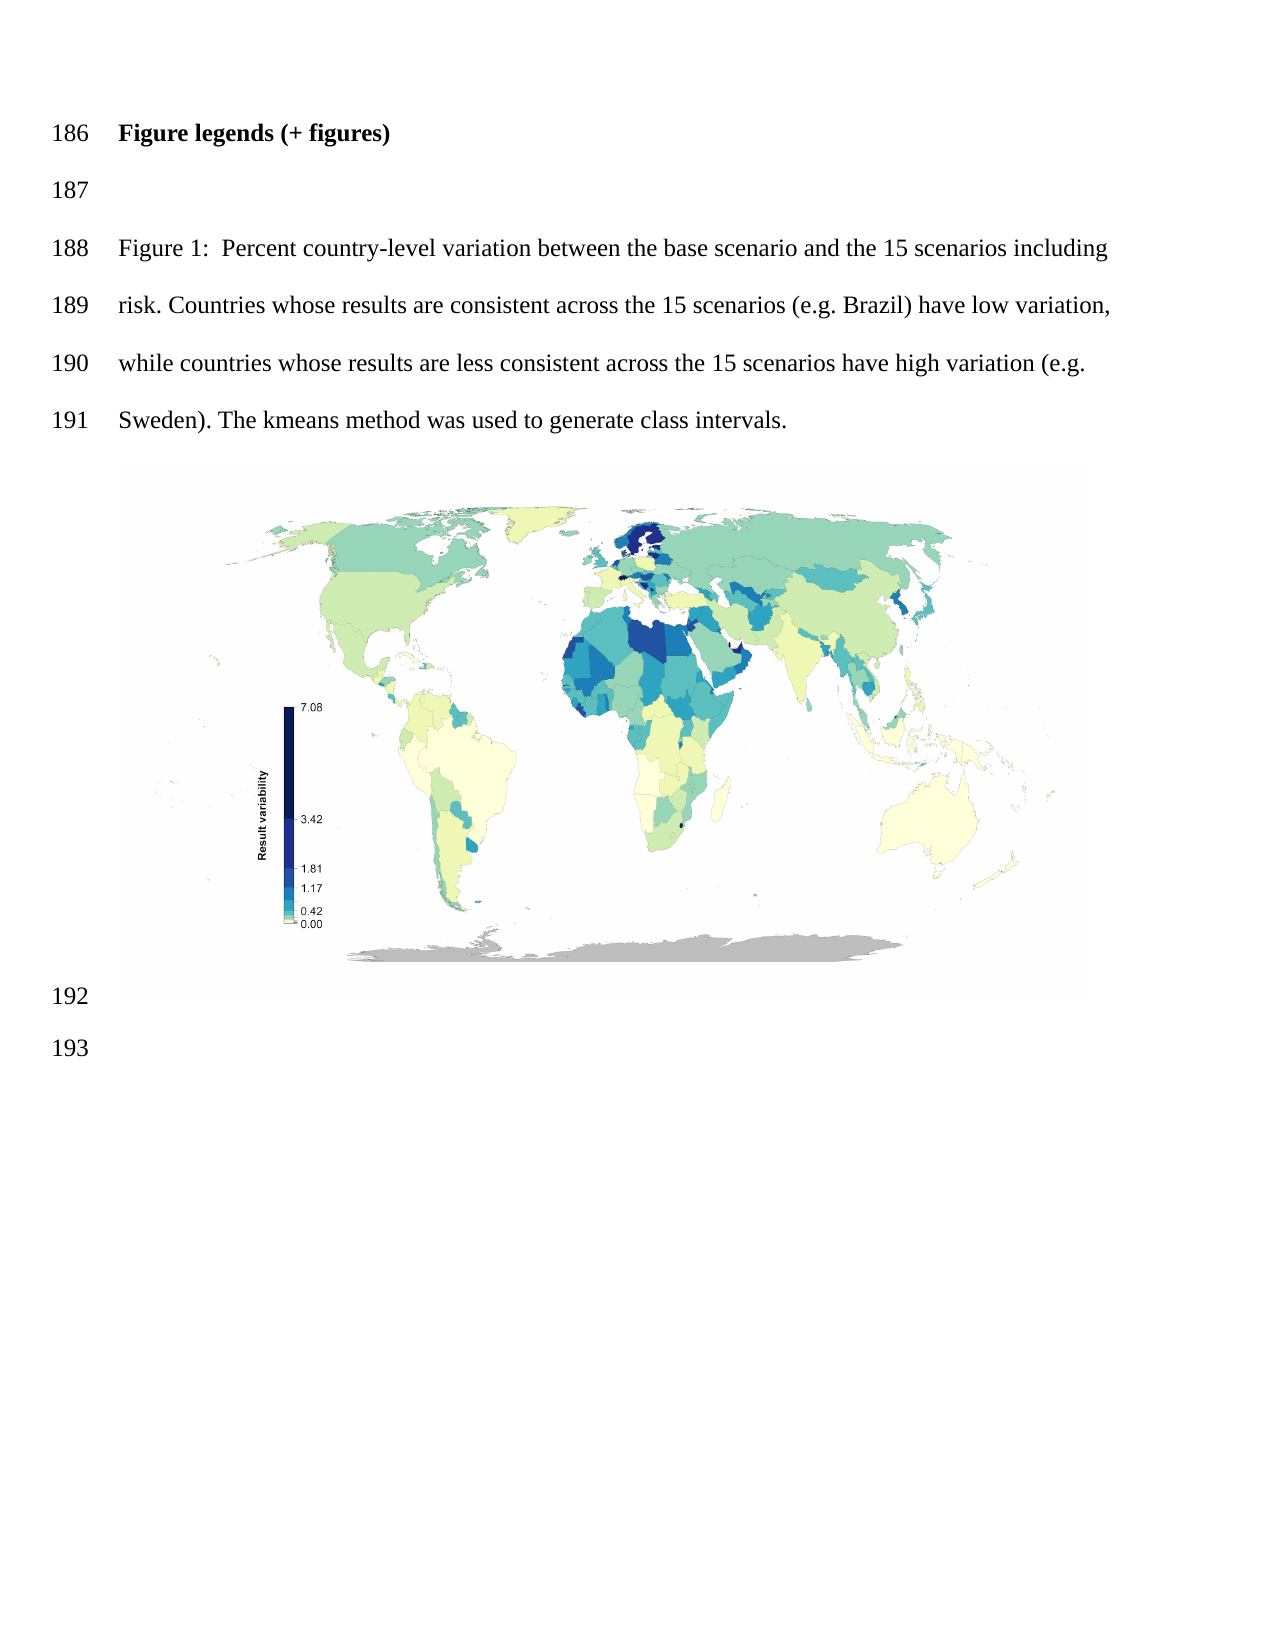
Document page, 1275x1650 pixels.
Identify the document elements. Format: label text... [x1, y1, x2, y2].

text Figure legends (+ figures) [118, 118, 1157, 147]
text Figure 1: Percent country-level variation between the base scenario and the 15 scenarios including risk. Countries whose results are consistent across the 15 scenarios (e.g. Brazil) have low variation, while countries whose results are less consistent across the 15 scenarios have high variation (e.g. Sweden). The kmeans method was used to generate class intervals. [118, 233, 1157, 434]
picture [118, 463, 1094, 1005]
